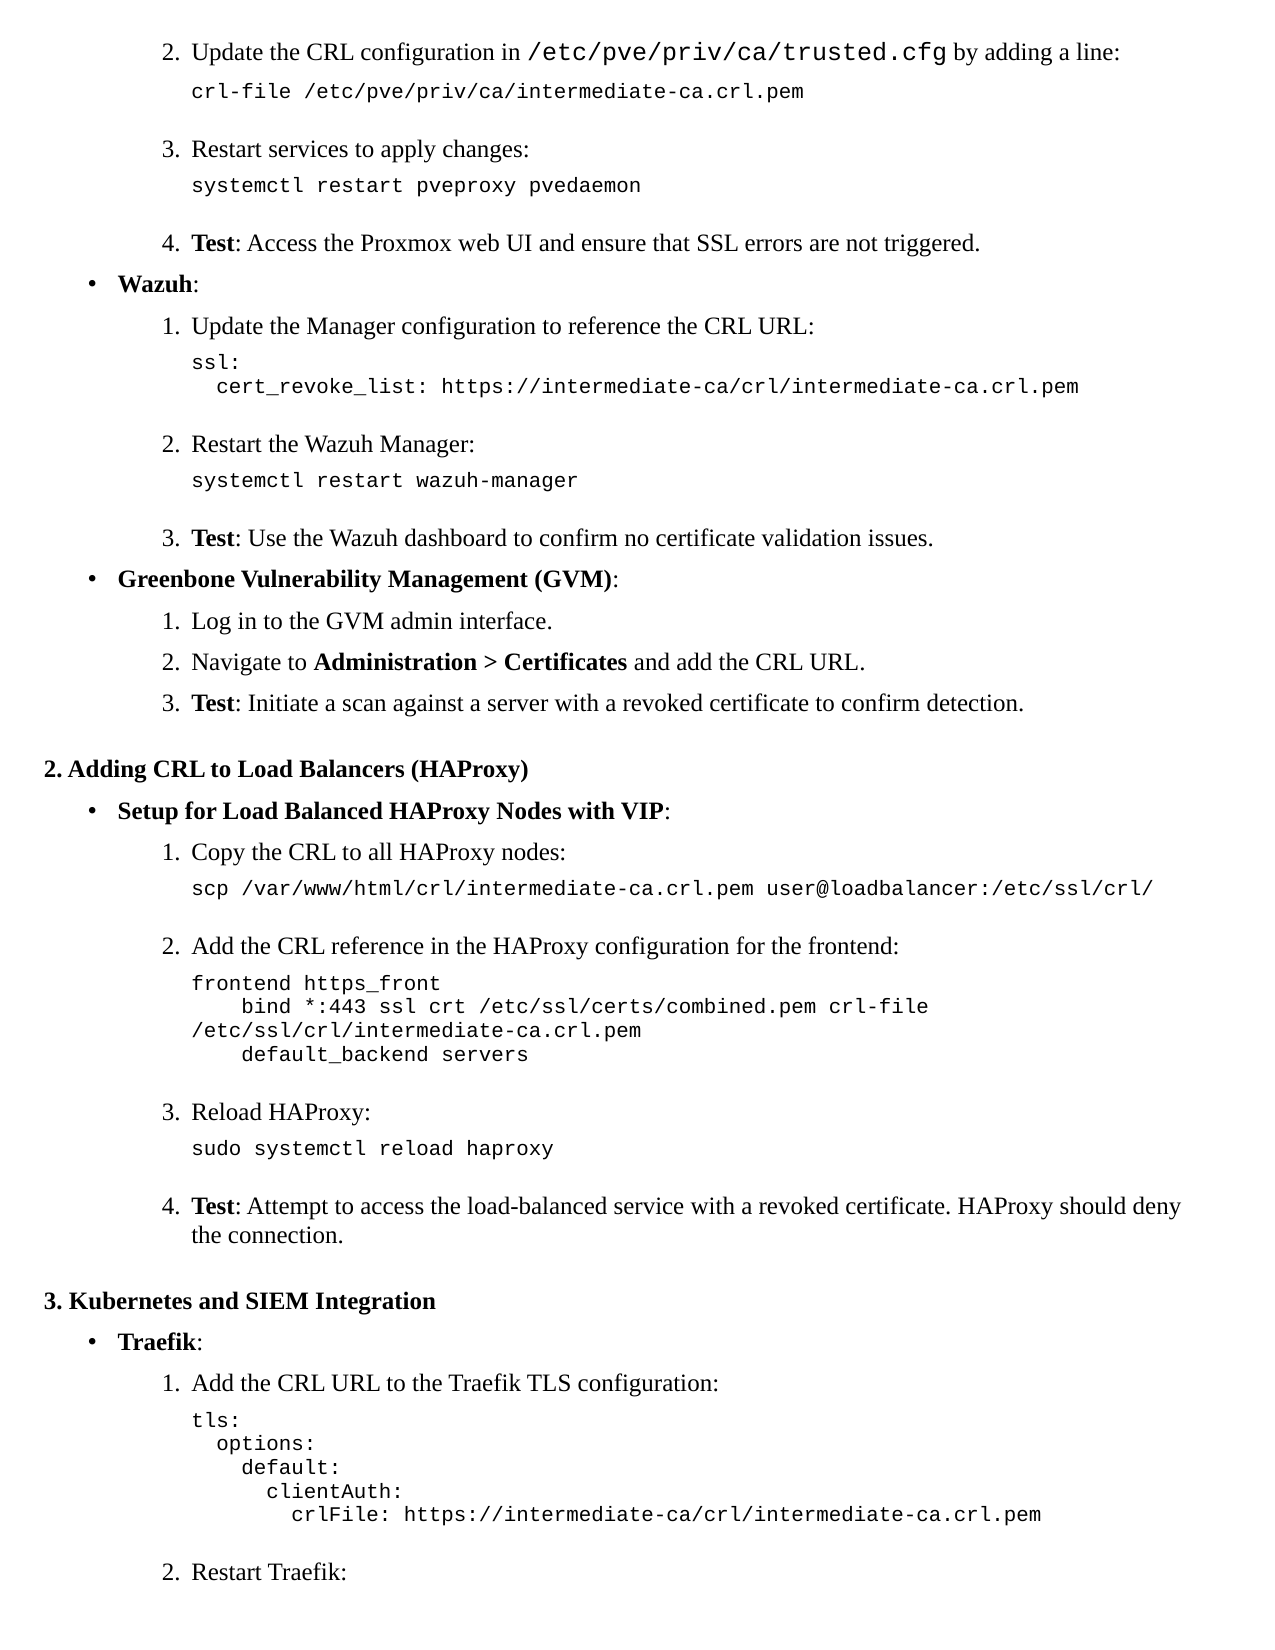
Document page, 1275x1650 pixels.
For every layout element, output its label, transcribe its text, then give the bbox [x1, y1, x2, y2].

list default_backend servers [162, 1043, 1217, 1067]
list systemctl restart wazuh-manager [162, 470, 1217, 494]
list options: [162, 1433, 1217, 1457]
list Copy the CRL to all HAProxy nodes: [162, 837, 1217, 866]
list default: [162, 1457, 1217, 1481]
list Add the CRL reference in the HAProxy configuration for the frontend: [162, 931, 1217, 960]
list Navigate to Administration > Certificates and add the CRL URL. [162, 647, 1217, 676]
list Update the Manager configuration to reference the CRL URL: [162, 311, 1217, 339]
list Restart the Wazuh Manager: [162, 429, 1217, 458]
list crl-file /etc/pve/priv/ca/intermediate-ca.crl.pem [162, 81, 1217, 104]
list Traefik: [88, 1327, 1217, 1356]
list Test: Initiate a scan against a server with a revoked certificate to confirm detection. [162, 688, 1217, 717]
list Test: Attempt to access the load-balanced service with a revoked certificate. HAProxy should deny the connection. [162, 1191, 1217, 1248]
list tls: [162, 1410, 1217, 1433]
list Reload HAProxy: [162, 1097, 1217, 1125]
list scp /var/www/html/crl/intermediate-ca.crl.pem user@loadbalancer:/etc/ssl/crl/ [162, 878, 1217, 902]
subtitle 2. Adding CRL to Load Balancers (HAProxy) [44, 754, 1217, 783]
list Greenbone Vulnerability Management (GVM): [88, 564, 1217, 593]
list Restart Traefik: [162, 1557, 1217, 1586]
list clientAuth: [162, 1481, 1217, 1504]
list sudo systemctl reload haproxy [162, 1138, 1217, 1162]
list Log in to the GVM admin interface. [162, 606, 1217, 634]
list Restart services to apply changes: [162, 134, 1217, 163]
list Setup for Load Balanced HAProxy Nodes with VIP: [88, 796, 1217, 824]
list Update the CRL configuration in /etc/pve/priv/ca/trusted.cfg by adding a line: [162, 37, 1217, 68]
list frontend https_front [162, 973, 1217, 996]
list ssl: [162, 352, 1217, 376]
list bind *:443 ssl crt /etc/ssl/certs/combined.pem crl-file /etc/ssl/crl/intermediate-ca.crl.pem [162, 996, 1217, 1043]
subtitle 3. Kubernetes and SIEM Integration [44, 1286, 1217, 1315]
list systemctl restart pveproxy pvedaemon [162, 175, 1217, 199]
list crlFile: https://intermediate-ca/crl/intermediate-ca.crl.pem [162, 1504, 1217, 1528]
list Test: Access the Proxmox web UI and ensure that SSL errors are not triggered. [162, 228, 1217, 257]
list cert_revoke_list: https://intermediate-ca/crl/intermediate-ca.crl.pem [162, 376, 1217, 399]
list Test: Use the Wazuh dashboard to confirm no certificate validation issues. [162, 523, 1217, 552]
list Wazuh: [88, 269, 1217, 298]
list Add the CRL URL to the Traefik TLS configuration: [162, 1368, 1217, 1397]
